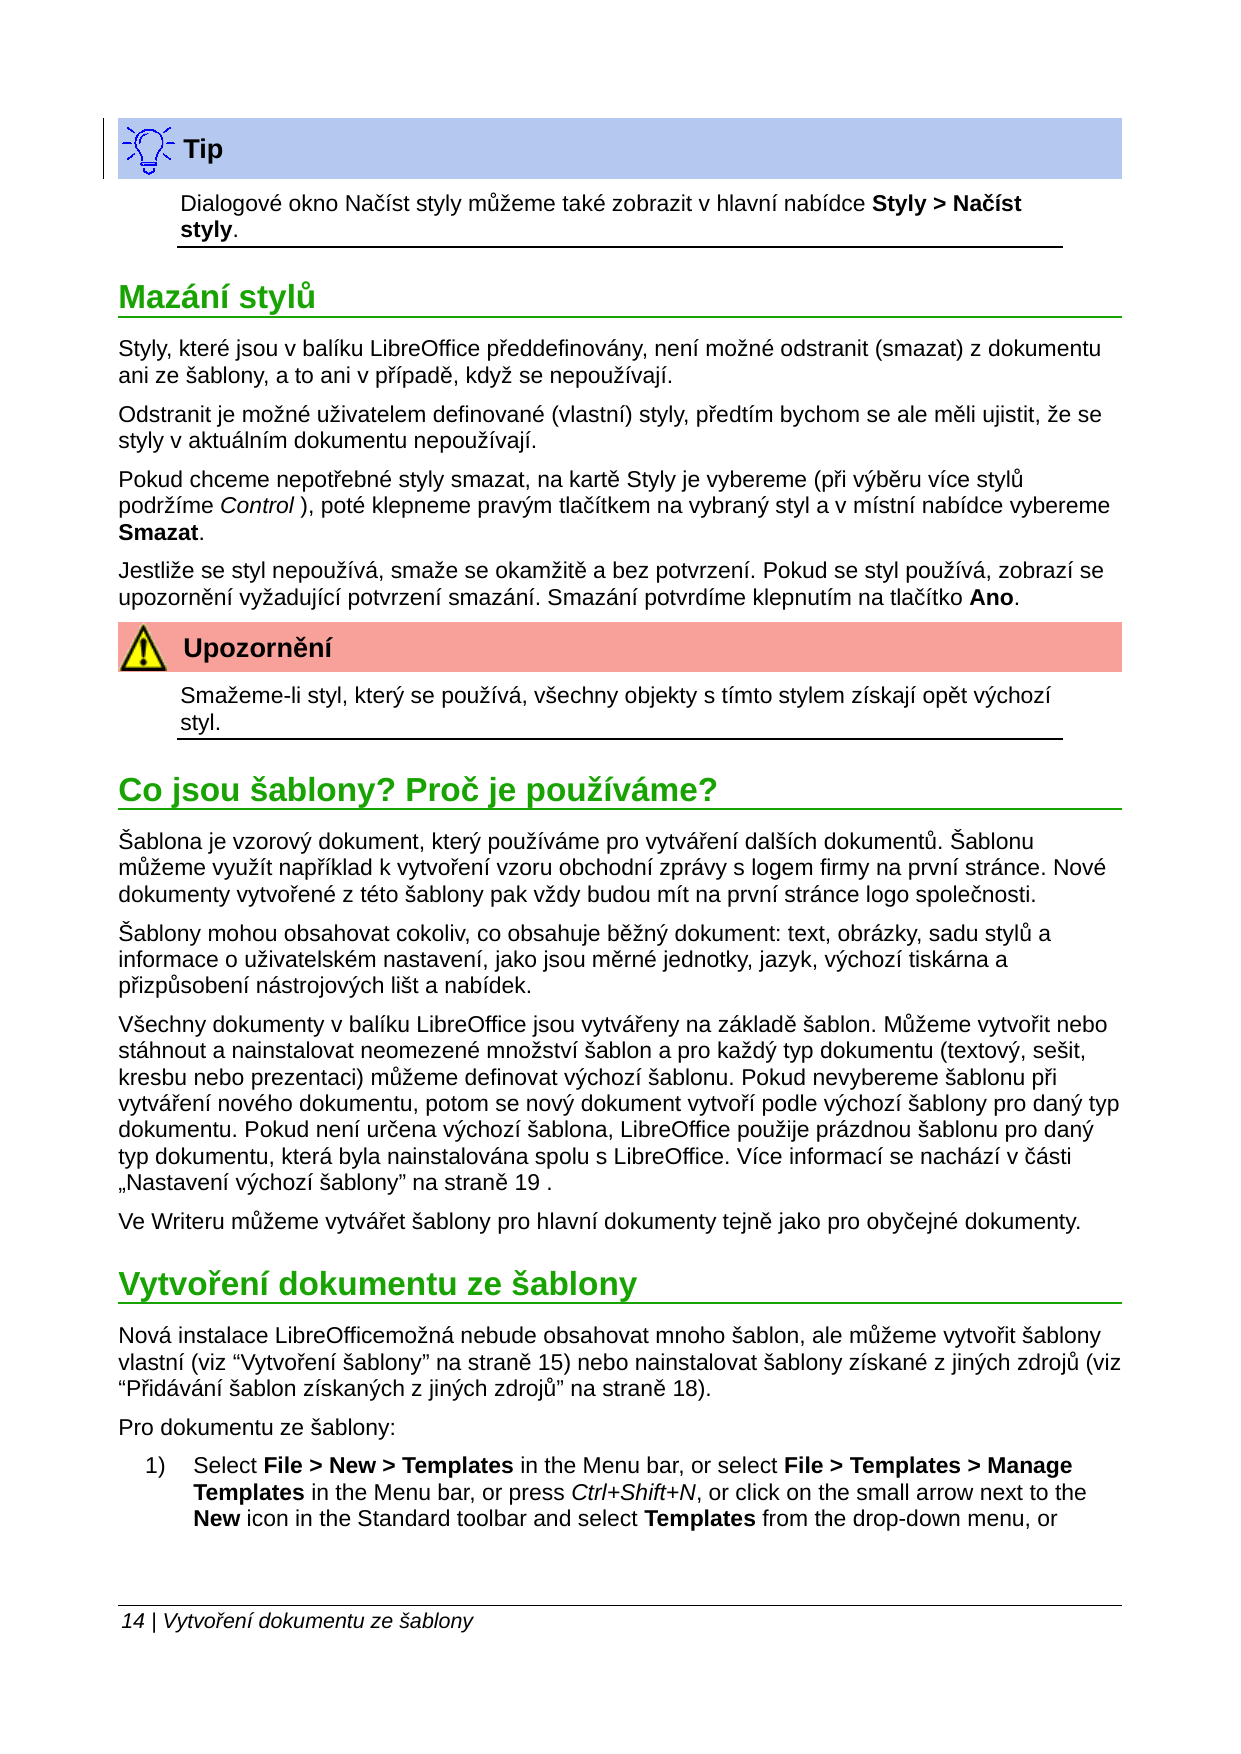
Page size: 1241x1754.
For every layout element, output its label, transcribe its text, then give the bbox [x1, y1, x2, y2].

picture [119, 623, 167, 671]
text Jestliže se styl nepoužívá, smaže se okamžitě a bez potvrzení. Pokud se styl používá, zobrazí se upozornění vyžadující potvrzení smazání. Smazání potvrdíme klepnutím na tlačítko Ano. [118, 557, 1122, 610]
list Select File > New > Templates in the Menu bar, or select File > Templates > Manage Templates in the Menu bar, or press Ctrl+Shift+N, or click on the small arrow next to the New icon in the Standard toolbar and select Templates from the drop-down menu, or [165, 1452, 1122, 1532]
text Styly, které jsou v balíku LibreOffice předdefinovány, není možné odstranit (smazat) z dokumentu ani ze šablony, a to ani v případě, když se nepoužívají. [118, 335, 1122, 388]
subtitle Vytvoření dokumentu ze šablony [118, 1264, 1122, 1302]
subtitle Upozornění [118, 622, 1122, 672]
picture [119, 119, 179, 179]
text Šablony mohou obsahovat cokoliv, co obsahuje běžný dokument: text, obrázky, sadu stylů a informace o uživatelském nastavení, jako jsou měrné jednotky, jazyk, výchozí tiskárna a přizpůsobení nástrojových lišt a nabídek. [118, 919, 1122, 998]
text Pokud chceme nepotřebné styly smazat, na kartě Styly je vybereme (při výběru více stylů podržíme Control ), poté klepneme pravým tlačítkem na vybraný styl a v místní nabídce vybereme Smazat. [118, 466, 1122, 545]
text Odstranit je možné uživatelem definované (vlastní) styly, předtím bychom se ale měli ujistit, že se styly v aktuálním dokumentu nepoužívají. [118, 401, 1122, 453]
text Nová instalace LibreOfficemožná nebude obsahovat mnoho šablon, ale můžeme vytvořit šablony vlastní (viz “Vytvoření šablony” na straně 15) nebo nainstalovat šablony získané z jiných zdrojů (viz “Přidání šablon získaných z jiných zdrojů” na straně 17). [118, 1322, 1122, 1401]
text Dialogové okno Načíst styly můžeme také zobrazit v hlavní nabídce Styly > Načíst styly. [177, 187, 1063, 246]
text Všechny dokumenty v balíku LibreOffice jsou vytvářeny na základě šablon. Můžeme vytvořit nebo stáhnout a nainstalovat neomezené množství šablon a pro každý typ dokumentu (textový, sešit, kresbu nebo prezentaci) můžeme definovat výchozí šablonu. Pokud nevybereme šablonu při vytváření nového dokumentu, potom se nový dokument vytvoří podle výchozí šablony pro daný typ dokumentu. Pokud není určena výchozí šablona, LibreOffice použije prázdnou šablonu pro daný typ dokumentu, která byla nainstalována spolu s LibreOffice. Více informací se nachází v části „astavení výchozí šablony” na straně 18 . [118, 1011, 1122, 1196]
subtitle Co jsou šablony? Proč je používáme? [118, 770, 1122, 808]
subtitle Mazání stylů [118, 277, 1122, 316]
text Šablona je vzorový dokument, který používáme pro vytváření dalších dokumentů. Šablonu můžeme využít například k vytvoření vzoru obchodní zprávy s logem firmy na první stránce. Nové dokumenty vytvořené z této šablony pak vždy budou mít na první stránce logo společnosti. [118, 828, 1122, 907]
subtitle Tip [118, 130, 1122, 171]
text Ve Writeru můžeme vytvářet šablony pro hlavní dokumenty tejně jako pro obyčejné dokumenty. [118, 1208, 1122, 1234]
text Pro dokumentu ze šablony: [118, 1414, 1122, 1440]
text Smažeme-li styl, který se používá, všechny objekty s tímto stylem získají opět výchozí styl. [177, 679, 1063, 738]
